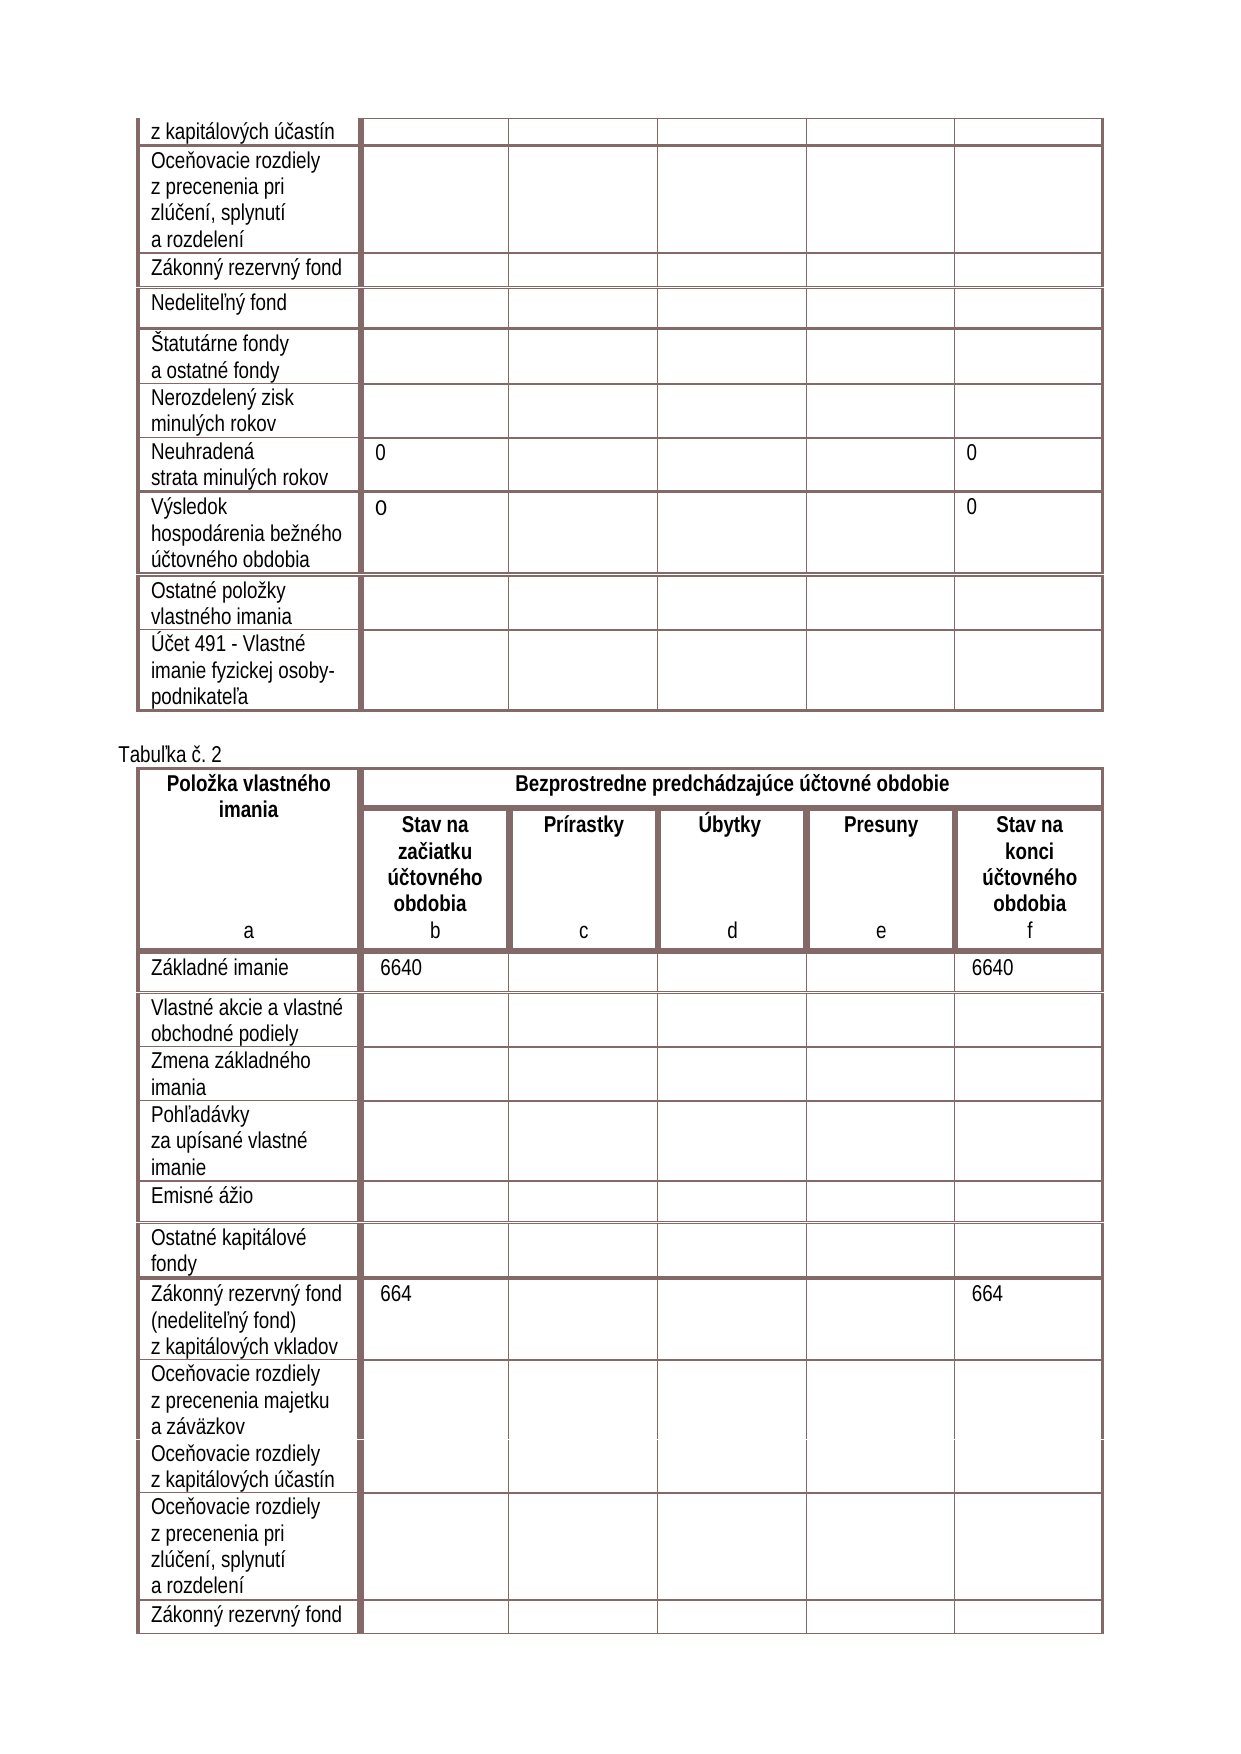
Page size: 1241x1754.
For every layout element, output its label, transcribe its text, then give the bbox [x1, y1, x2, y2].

table_cell [509, 1361, 657, 1439]
table_cell Oceňovacie rozdiely z precenenia pri zlúčení, splynutí a rozdelení [140, 147, 358, 252]
table_cell Vlastné akcie a vlastné obchodné podiely [140, 994, 357, 1046]
table_cell Oceňovacie rozdiely z precenenia majetku a záväzkov [140, 1360, 357, 1439]
table_cell [955, 1440, 1101, 1492]
table_cell Účet 491 - Vlastné imanie fyzickej osoby- podnikateľa [140, 630, 358, 709]
table_cell [509, 330, 657, 383]
table_cell Oceňovacie rozdiely z precenenia pri zlúčení, splynutí a rozdelení [140, 1493, 357, 1599]
table_cell [955, 1601, 1101, 1633]
table_cell [658, 1440, 806, 1492]
table_cell Prírastky [513, 811, 655, 917]
table_cell [364, 254, 508, 286]
table_cell [658, 254, 806, 286]
table_cell [658, 1280, 806, 1359]
table_cell [509, 1280, 657, 1359]
table_cell 0 [364, 493, 508, 572]
table_cell [364, 385, 508, 437]
table_cell [658, 1494, 806, 1599]
table_cell [509, 631, 657, 709]
table_cell [509, 385, 657, 437]
table_cell Oceňovacie rozdiely z kapitálových účastín [140, 1440, 357, 1492]
table_cell [955, 577, 1101, 629]
table_cell [807, 1048, 954, 1100]
table_cell [509, 577, 657, 629]
table_cell [509, 1048, 657, 1100]
table_cell [509, 289, 657, 327]
table_cell [955, 631, 1101, 709]
table_cell [807, 631, 954, 709]
table_cell Nedeliteľný fond [140, 289, 358, 327]
table_cell [509, 1494, 657, 1599]
table_cell [807, 289, 954, 327]
table_cell Presuny [810, 811, 952, 917]
table_cell [955, 1494, 1101, 1599]
table_cell Základné imanie [140, 954, 357, 991]
table_cell [807, 954, 954, 991]
table_cell [658, 119, 806, 144]
table_cell [364, 147, 508, 252]
table_cell b [364, 917, 506, 948]
table_cell 0 [364, 439, 508, 490]
table_cell Neuhradená strata minulých rokov [140, 438, 358, 490]
table_cell e [810, 917, 952, 948]
table_cell [658, 385, 806, 437]
table_cell [807, 1440, 954, 1492]
table_cell Zmena základného imania [140, 1047, 357, 1100]
table_cell [955, 1102, 1101, 1180]
table_cell 0 [955, 439, 1101, 490]
table_cell [955, 1182, 1101, 1221]
table_cell [807, 385, 954, 437]
table_cell Výsledok hospodárenia bežného účtovného obdobia [140, 493, 358, 572]
table_cell [955, 147, 1101, 252]
table_cell Ostatné položky vlastného imania [140, 577, 358, 629]
table_cell 6640 [364, 954, 508, 991]
table_cell [509, 1601, 657, 1633]
table_cell [807, 439, 954, 490]
table_cell [955, 994, 1101, 1046]
table_cell [807, 1361, 954, 1439]
table_cell [364, 1102, 508, 1180]
table_cell [364, 1048, 508, 1100]
table_cell [658, 631, 806, 709]
table_header Položka vlastného imania [140, 770, 357, 917]
table_cell [364, 1361, 508, 1439]
table_cell Ostatné kapitálové fondy [140, 1224, 357, 1276]
table_cell [807, 147, 954, 252]
table_cell [807, 1280, 954, 1359]
table_cell [509, 1440, 657, 1492]
table_header Bezprostredne predchádzajúce účtovné obdobie [364, 770, 1101, 805]
table_cell [955, 385, 1101, 437]
table_cell [364, 289, 508, 327]
table_cell [955, 119, 1101, 144]
table_cell [509, 994, 657, 1046]
table_cell [658, 330, 806, 383]
table_cell [364, 330, 508, 383]
table_cell [658, 493, 806, 572]
table_cell [364, 1224, 508, 1276]
table_cell [658, 1182, 806, 1221]
table_cell Stav na konci účtovného obdobia [958, 811, 1101, 917]
text Tabuľka č. 2 [118, 741, 1122, 767]
table_cell [364, 1440, 508, 1492]
table_cell [807, 330, 954, 383]
table_cell [807, 1494, 954, 1599]
table_cell [807, 1102, 954, 1180]
table_cell 664 [364, 1280, 508, 1359]
table_cell Úbytky [661, 811, 803, 917]
table_cell [658, 289, 806, 327]
table_cell [658, 1601, 806, 1633]
table_cell [364, 577, 508, 629]
table_cell [955, 1361, 1101, 1439]
table_cell [955, 1224, 1101, 1276]
table_cell [509, 493, 657, 572]
table_cell Štatutárne fondy a ostatné fondy [140, 330, 358, 383]
table_cell [509, 439, 657, 490]
table_cell [807, 254, 954, 286]
table_cell [364, 1601, 508, 1633]
table_cell [807, 1182, 954, 1221]
table_cell [658, 147, 806, 252]
table_cell [658, 1361, 806, 1439]
table_cell [658, 1048, 806, 1100]
table_cell [509, 954, 657, 991]
table_cell [658, 994, 806, 1046]
table_cell [658, 954, 806, 991]
table_cell [955, 289, 1101, 327]
table_cell [364, 1182, 508, 1221]
table_cell Pohľadávky za upísané vlastné imanie [140, 1101, 357, 1180]
table_cell [509, 119, 657, 144]
table_cell [509, 254, 657, 286]
table_cell 6640 [955, 954, 1101, 991]
table_cell [509, 1224, 657, 1276]
table_cell [509, 1102, 657, 1180]
table_cell [658, 1224, 806, 1276]
table_cell [364, 994, 508, 1046]
table_cell [509, 147, 657, 252]
table_cell [955, 330, 1101, 383]
table_cell [658, 1102, 806, 1180]
table_cell Zákonný rezervný fond [140, 254, 358, 286]
table_cell Zákonný rezervný fond [140, 1601, 357, 1633]
table_cell Emisné ážio [140, 1182, 357, 1221]
table_cell [658, 577, 806, 629]
table_cell Zákonný rezervný fond (nedeliteľný fond) z kapitálových vkladov [140, 1280, 357, 1359]
table_cell [807, 119, 954, 144]
table_cell c [513, 917, 655, 948]
table_cell [807, 994, 954, 1046]
table_cell [364, 631, 508, 709]
table_cell [807, 493, 954, 572]
table_cell [807, 1224, 954, 1276]
table_cell [364, 1494, 508, 1599]
table_cell [807, 577, 954, 629]
table_cell 664 [955, 1280, 1101, 1359]
table_cell [364, 119, 508, 144]
table_cell z kapitálových účastín [140, 118, 358, 144]
table_cell Stav na začiatku účtovného obdobia [364, 811, 506, 917]
table_cell [955, 254, 1101, 286]
table_cell [955, 1048, 1101, 1100]
table_cell [658, 439, 806, 490]
table_cell d [661, 917, 803, 948]
table_cell [807, 1601, 954, 1633]
table_cell f [958, 917, 1101, 948]
table_cell Nerozdelený zisk minulých rokov [140, 384, 358, 437]
table_cell 0 [955, 493, 1101, 572]
table_cell a [140, 917, 357, 948]
table_cell [509, 1182, 657, 1221]
